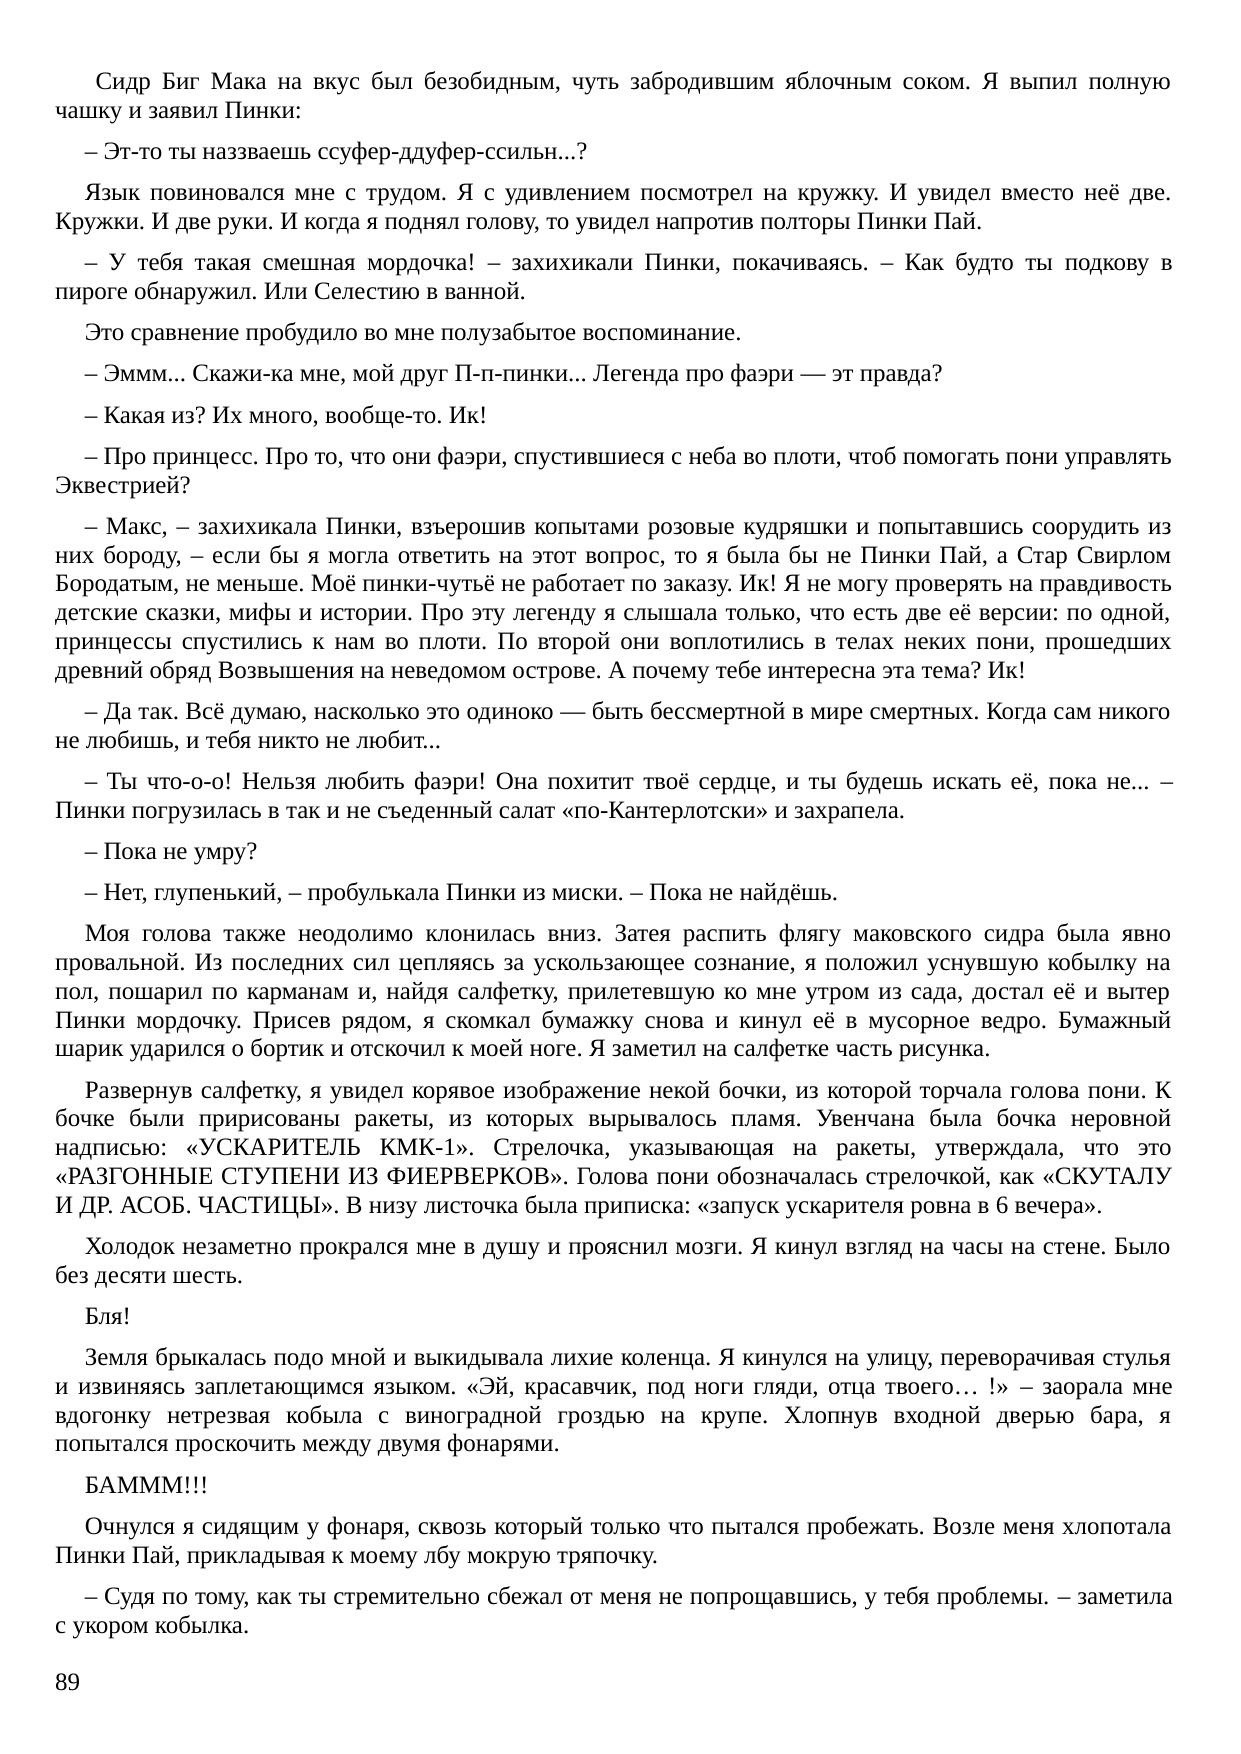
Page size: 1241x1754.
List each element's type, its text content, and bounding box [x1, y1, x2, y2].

text Очнулся я сидящим у фонаря, сквозь который только что пытался пробежать. Возле меня хлопотала Пинки Пай, прикладывая к моему лбу мокрую тряпочку. [55, 1511, 1173, 1568]
text Бля! [55, 1301, 1173, 1330]
text – Какая из? Их много, вообще-то. Ик! [55, 400, 1173, 428]
text Холодок незаметно прокрался мне в душу и прояснил мозги. Я кинул взгляд на часы на стене. Было без десяти шесть. [55, 1231, 1173, 1288]
text – Нет, глупенький, – пробулькала Пинки из миски. – Пока не найдёшь. [55, 877, 1173, 906]
text – Судя по тому, как ты стремительно сбежал от меня не попрощавшись, у тебя проблемы. – заметила с укором кобылка. [55, 1581, 1173, 1638]
text – Эт-то ты наззваешь ссуфер-ддуфер-ссильн...? [55, 136, 1173, 165]
text – У тебя такая смешная мордочка! – захихикали Пинки, покачиваясь. – Как будто ты подкову в пироге обнаружил. Или Селестию в ванной. [55, 247, 1173, 305]
text Сидр Биг Мака на вкус был безобидным, чуть забродившим яблочным соком. Я выпил полную чашку и заявил Пинки: [55, 66, 1173, 123]
text Развернув салфетку, я увидел корявое изображение некой бочки, из которой торчала голова пони. К бочке были пририсованы ракеты, из которых вырывалось пламя. Увенчана была бочка неровной надписью: «УСКАРИТЕЛЬ КМК-1». Стрелочка, указывающая на ракеты, утверждала, что это «РАЗГОННЫЕ СТУПЕНИ ИЗ ФИЕРВЕРКОВ». Голова пони обозначалась стрелочкой, как «СКУТАЛУ И ДР. АСОБ. ЧАСТИЦЫ». В низу листочка была приписка: «запуск ускарителя ровна в 6 вечера». [55, 1075, 1173, 1218]
text – Пока не умру? [55, 836, 1173, 865]
text БАМММ!!! [55, 1470, 1173, 1498]
text Язык повиновался мне с трудом. Я с удивлением посмотрел на кружку. И увидел вместо неё две. Кружки. И две руки. И когда я поднял голову, то увидел напротив полторы Пинки Пай. [55, 177, 1173, 235]
text Моя голова также неодолимо клонилась вниз. Затея распить флягу маковского сидра была явно провальной. Из последних сил цепляясь за ускользающее сознание, я положил уснувшую кобылку на пол, пошарил по карманам и, найдя салфетку, прилетевшую ко мне утром из сада, достал её и вытер Пинки мордочку. Присев рядом, я скомкал бумажку снова и кинул её в мусорное ведро. Бумажный шарик ударился о бортик и отскочил к моей ноге. Я заметил на салфетке часть рисунка. [55, 918, 1173, 1062]
text – Да так. Всё думаю, насколько это одиноко — быть бессмертной в мире смертных. Когда сам никого не любишь, и тебя никто не любит... [55, 696, 1173, 753]
text – Ты что-о-о! Нельзя любить фаэри! Она похитит твоё сердце, и ты будешь искать её, пока не... – Пинки погрузилась в так и не съеденный салат «по-Кантерлотски» и захрапела. [55, 766, 1173, 823]
text – Про принцесс. Про то, что они фаэри, спустившиеся с неба во плоти, чтоб помогать пони управлять Эквестрией? [55, 441, 1173, 498]
text Земля брыкалась подо мной и выкидывала лихие коленца. Я кинулся на улицу, переворачивая стулья и извиняясь заплетающимся языком. «Эй, красавчик, под ноги гляди, отца твоего… !» – заорала мне вдогонку нетрезвая кобыла с виноградной гроздью на крупе. Хлопнув входной дверью бара, я попытался проскочить между двумя фонарями. [55, 1342, 1173, 1457]
text Это сравнение пробудило во мне полузабытое воспоминание. [55, 317, 1173, 346]
text – Эммм... Скажи-ка мне, мой друг П-п-пинки... Легенда про фаэри — эт правда? [55, 358, 1173, 387]
text – Макс, – захихикала Пинки, взъерошив копытами розовые кудряшки и попытавшись соорудить из них бороду, – если бы я могла ответить на этот вопрос, то я была бы не Пинки Пай, а Стар Свирлом Бородатым, не меньше. Моё пинки-чутьё не работает по заказу. Ик! Я не могу проверять на правдивость детские сказки, мифы и истории. Про эту легенду я слышала только, что есть две её версии: по одной, принцессы спустились к нам во плоти. По второй они воплотились в телах неких пони, прошедших древний обряд Возвышения на неведомом острове. А почему тебе интересна эта тема? Ик! [55, 511, 1173, 683]
